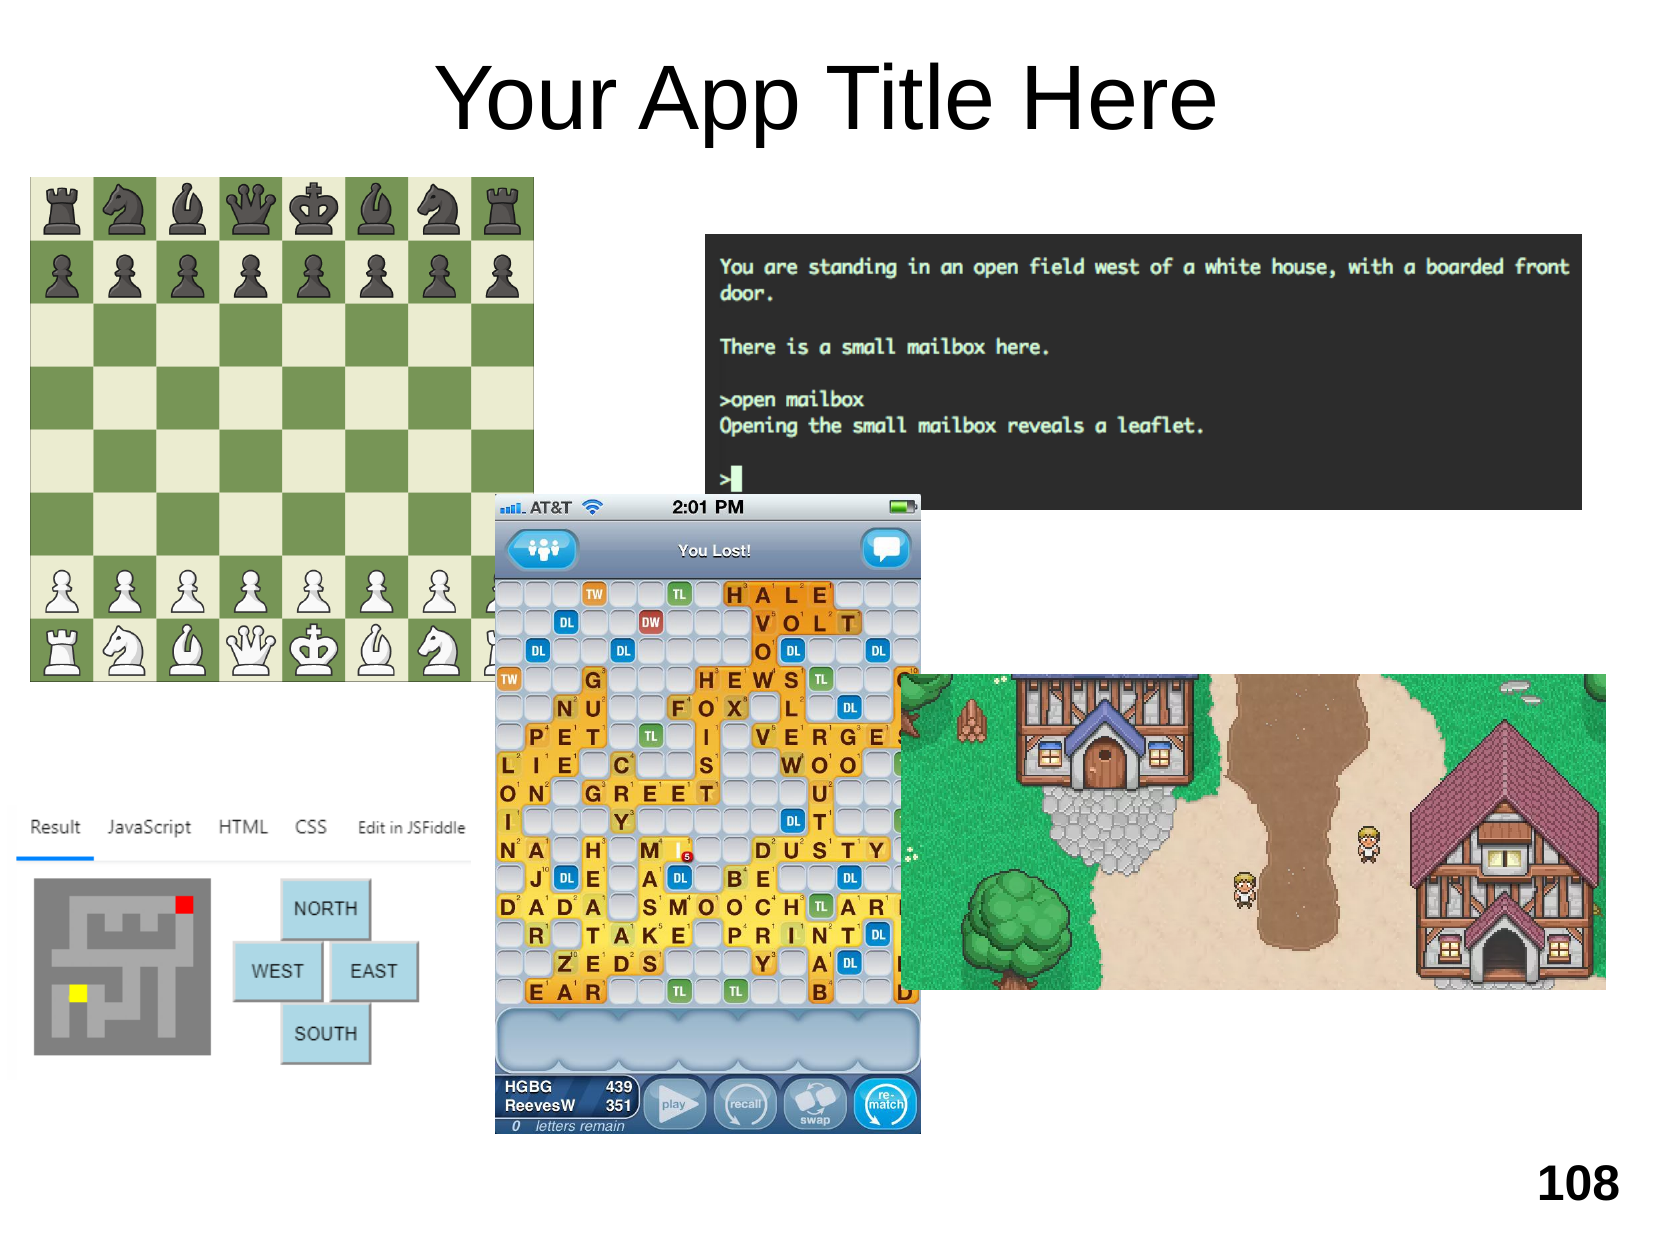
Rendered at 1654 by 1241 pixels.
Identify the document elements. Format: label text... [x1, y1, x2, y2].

picture [30, 177, 1606, 1134]
title Your App Title Here [82, 15, 1571, 181]
picture [7, 805, 471, 1081]
